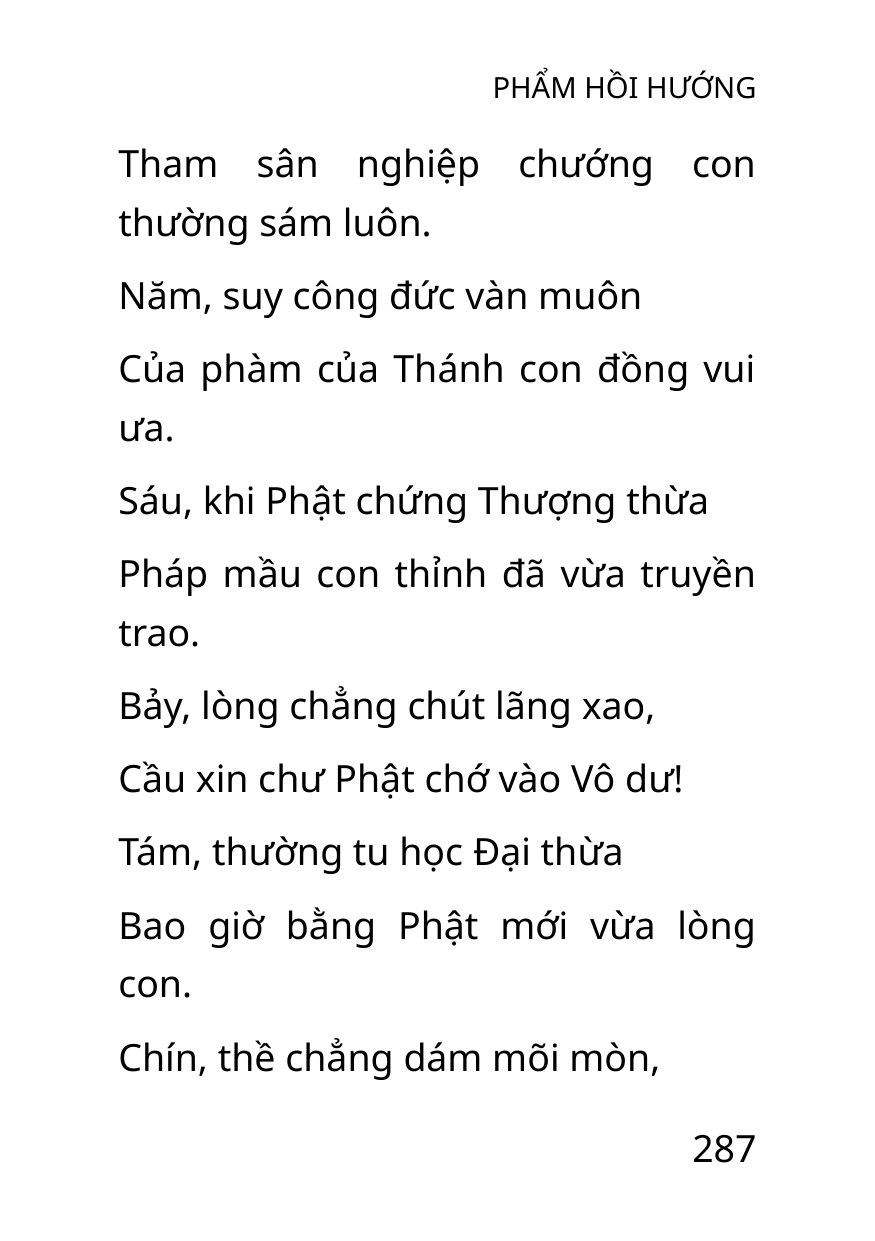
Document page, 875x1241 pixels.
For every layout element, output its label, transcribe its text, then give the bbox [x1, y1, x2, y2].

text Cầu xin chư Phật chớ vào Vô dư! [118, 752, 756, 803]
text Chín, thề chẳng dám mõi mòn, [118, 1031, 756, 1082]
text Bảy, lòng chẳng chút lãng xao, [118, 679, 756, 730]
text Sáu, khi Phật chứng Thượng thừa [118, 474, 756, 525]
text Năm, suy công đức vàn muôn [118, 269, 756, 320]
text Tham sân nghiệp chướng con thường sám luôn. [118, 137, 756, 247]
text Pháp mầu con thỉnh đã vừa truyền trao. [118, 547, 756, 657]
text Bao giờ bằng Phật mới vừa lòng con. [118, 899, 756, 1009]
text Tám, thường tu học Đại thừa [118, 826, 756, 877]
text Của phàm của Thánh con đồng vui ưa. [118, 342, 756, 452]
